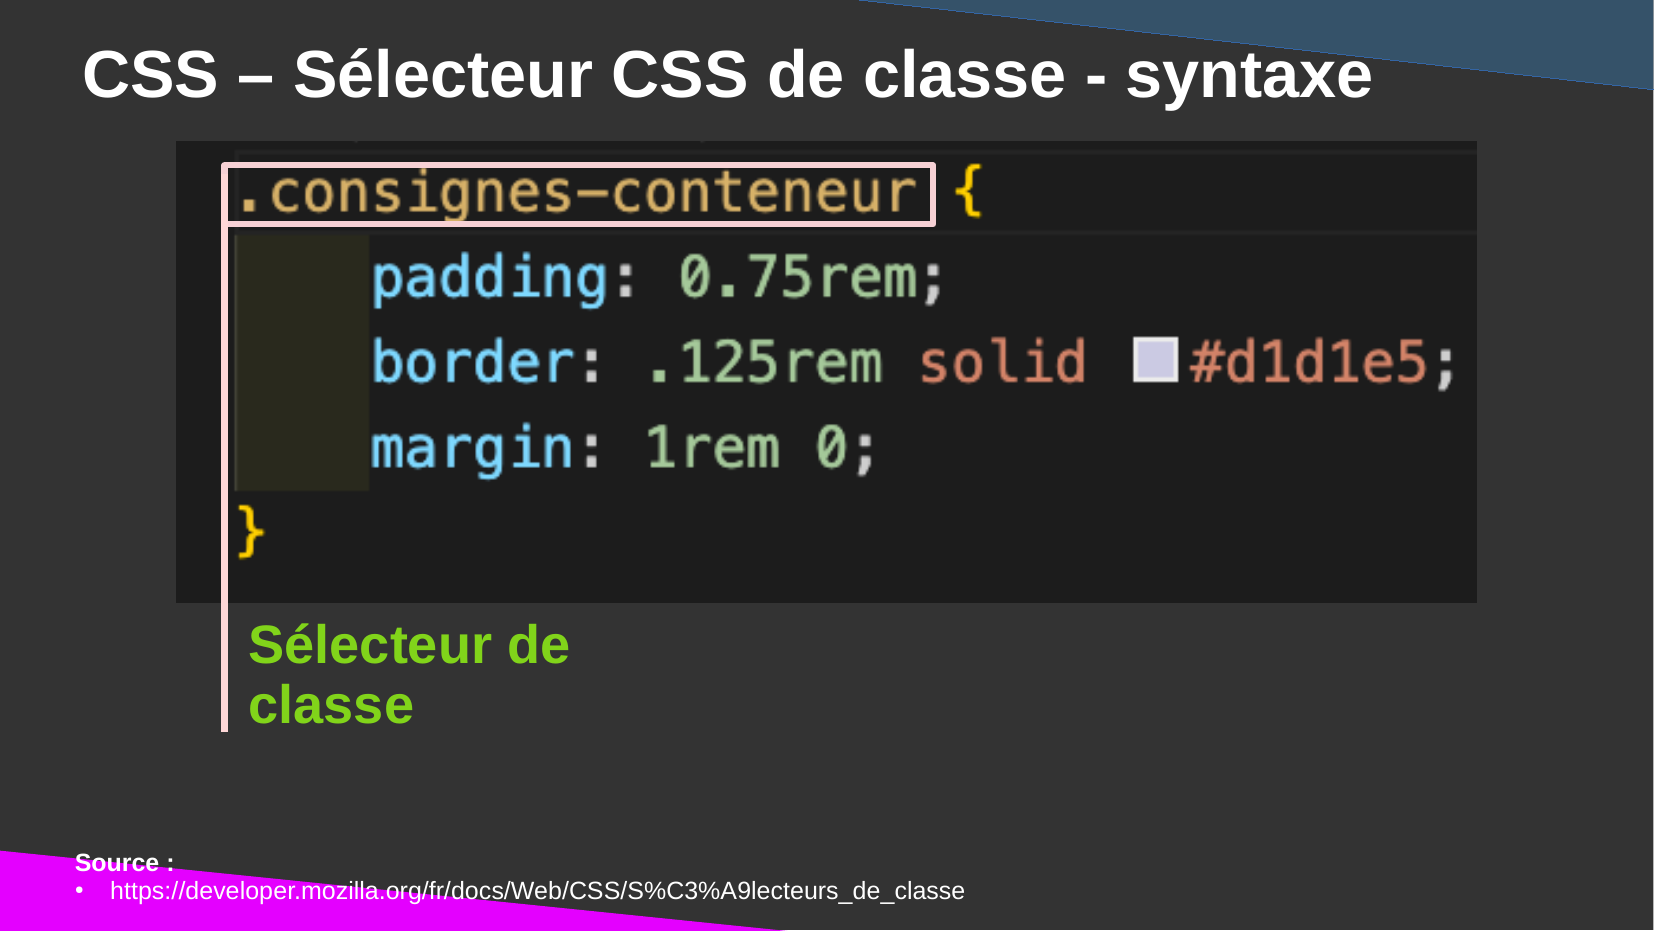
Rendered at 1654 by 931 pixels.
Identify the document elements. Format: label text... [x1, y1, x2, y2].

text_box [859, 0, 1654, 90]
text_box Source : https://developer.mozilla.org/fr/docs/Web/CSS/S%C3%A9lecteurs_de_classe [60, 841, 1546, 913]
picture [176, 141, 1477, 603]
title CSS – Sélecteur CSS de classe - syntaxe [82, 37, 1571, 114]
title Sélecteur de classe [248, 614, 579, 736]
text_box [0, 850, 788, 931]
picture [228, 168, 930, 221]
